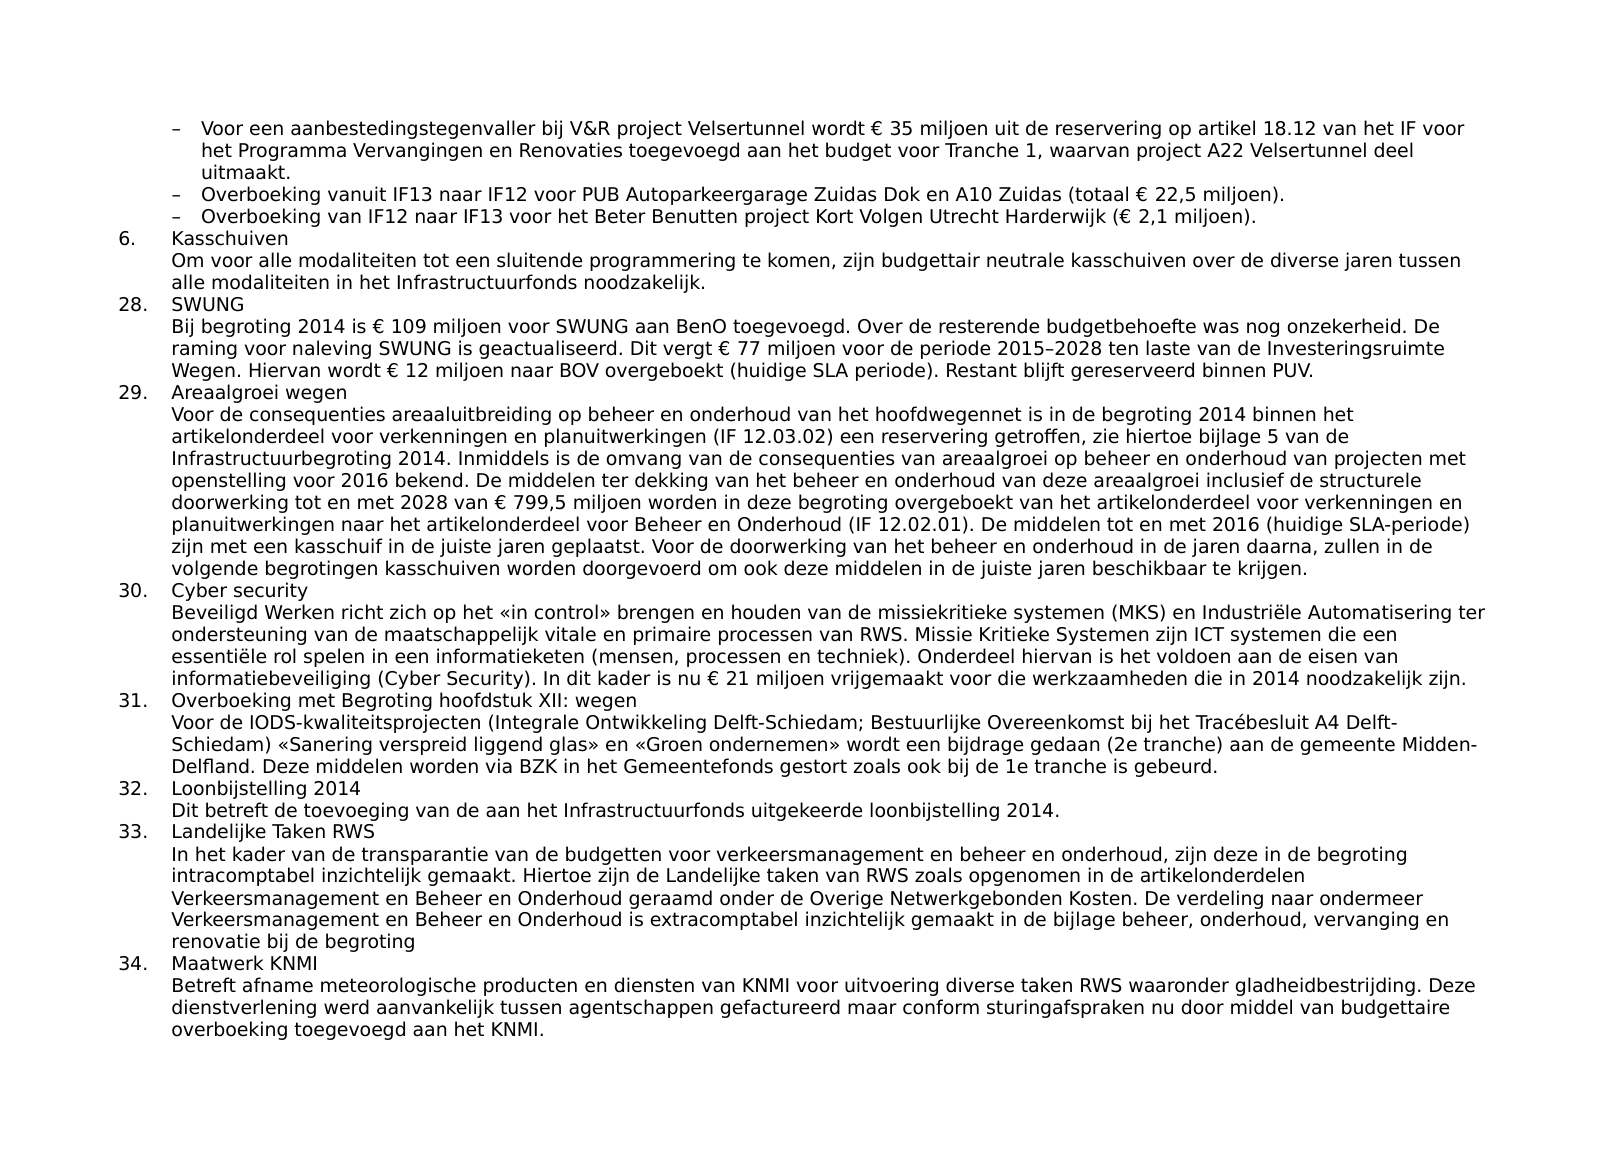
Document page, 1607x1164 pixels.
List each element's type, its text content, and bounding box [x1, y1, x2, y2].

text – Overboeking van IF12 naar IF13 voor het Beter Benutten project Kort Volgen Utrecht Harderwijk (€ 2,1 miljoen). [171, 206, 1488, 228]
text 28. SWUNG [118, 294, 1488, 316]
text Voor de IODS-kwaliteitsprojecten (Integrale Ontwikkeling Delft-Schiedam; Bestuurlijke Overeenkomst bij het Tracébesluit A4 Delft-Schiedam) «Sanering verspreid liggend glas» en «Groen ondernemen» wordt een bijdrage gedaan (2e tranche) aan de gemeente Midden-Delfland. Deze middelen worden via BZK in het Gemeentefonds gestort zoals ook bij de 1e tranche is gebeurd. [171, 712, 1488, 777]
text – Voor een aanbestedingstegenvaller bij V&R project Velsertunnel wordt € 35 miljoen uit de reservering op artikel 18.12 van het IF voor het Programma Vervangingen en Renovaties toegevoegd aan het budget voor Tranche 1, waarvan project A22 Velsertunnel deel uitmaakt. [171, 118, 1488, 184]
text Betreft afname meteorologische producten en diensten van KNMI voor uitvoering diverse taken RWS waaronder gladheidbestrijding. Deze dienstverlening werd aanvankelijk tussen agentschappen gefactureerd maar conform sturingafspraken nu door middel van budgettaire overboeking toegevoegd aan het KNMI. [171, 975, 1488, 1041]
text Voor de consequenties areaaluitbreiding op beheer en onderhoud van het hoofdwegennet is in de begroting 2014 binnen het artikelonderdeel voor verkenningen en planuitwerkingen (IF 12.03.02) een reservering getroffen, zie hiertoe bijlage 5 van de Infrastructuurbegroting 2014. Inmiddels is de omvang van de consequenties van areaalgroei op beheer en onderhoud van projecten met openstelling voor 2016 bekend. De middelen ter dekking van het beheer en onderhoud van deze areaalgroei inclusief de structurele doorwerking tot en met 2028 van € 799,5 miljoen worden in deze begroting overgeboekt van het artikelonderdeel voor verkenningen en planuitwerkingen naar het artikelonderdeel voor Beheer en Onderhoud (IF 12.02.01). De middelen tot en met 2016 (huidige SLA-periode) zijn met een kasschuif in de juiste jaren geplaatst. Voor de doorwerking van het beheer en onderhoud in de jaren daarna, zullen in de volgende begrotingen kasschuiven worden doorgevoerd om ook deze middelen in de juiste jaren beschikbaar te krijgen. [171, 404, 1488, 580]
text Beveiligd Werken richt zich op het «in control» brengen en houden van de missiekritieke systemen (MKS) en Industriële Automatisering ter ondersteuning van de maatschappelijk vitale en primaire processen van RWS. Missie Kritieke Systemen zijn ICT systemen die een essentiële rol spelen in een informatieketen (mensen, processen en techniek). Onderdeel hiervan is het voldoen aan de eisen van informatiebeveiliging (Cyber Security). In dit kader is nu € 21 miljoen vrijgemaakt voor die werkzaamheden die in 2014 noodzakelijk zijn. [171, 602, 1488, 689]
text 33. Landelijke Taken RWS [118, 821, 1488, 843]
text – Overboeking vanuit IF13 naar IF12 voor PUB Autoparkeergarage Zuidas Dok en A10 Zuidas (totaal € 22,5 miljoen). [171, 184, 1488, 206]
text 32. Loonbijstelling 2014 [118, 777, 1488, 799]
text In het kader van de transparantie van de budgetten voor verkeersmanagement en beheer en onderhoud, zijn deze in de begroting intracomptabel inzichtelijk gemaakt. Hiertoe zijn de Landelijke taken van RWS zoals opgenomen in de artikelonderdelen Verkeersmanagement en Beheer en Onderhoud geraamd onder de Overige Netwerkgebonden Kosten. De verdeling naar ondermeer Verkeersmanagement en Beheer en Onderhoud is extracomptabel inzichtelijk gemaakt in de bijlage beheer, onderhoud, vervanging en renovatie bij de begroting [171, 843, 1488, 953]
text 34. Maatwerk KNMI [118, 953, 1488, 975]
text Dit betreft de toevoeging van de aan het Infrastructuurfonds uitgekeerde loonbijstelling 2014. [171, 799, 1488, 821]
text 30. Cyber security [118, 580, 1488, 602]
text 31. Overboeking met Begroting hoofdstuk XII: wegen [118, 689, 1488, 712]
text 29. Areaalgroei wegen [118, 382, 1488, 404]
text Om voor alle modaliteiten tot een sluitende programmering te komen, zijn budgettair neutrale kasschuiven over de diverse jaren tussen alle modaliteiten in het Infrastructuurfonds noodzakelijk. [171, 250, 1488, 294]
text 6. Kasschuiven [118, 228, 1488, 250]
text Bij begroting 2014 is € 109 miljoen voor SWUNG aan BenO toegevoegd. Over de resterende budgetbehoefte was nog onzekerheid. De raming voor naleving SWUNG is geactualiseerd. Dit vergt € 77 miljoen voor de periode 2015–2028 ten laste van de Investeringsruimte Wegen. Hiervan wordt € 12 miljoen naar BOV overgeboekt (huidige SLA periode). Restant blijft gereserveerd binnen PUV. [171, 316, 1488, 382]
